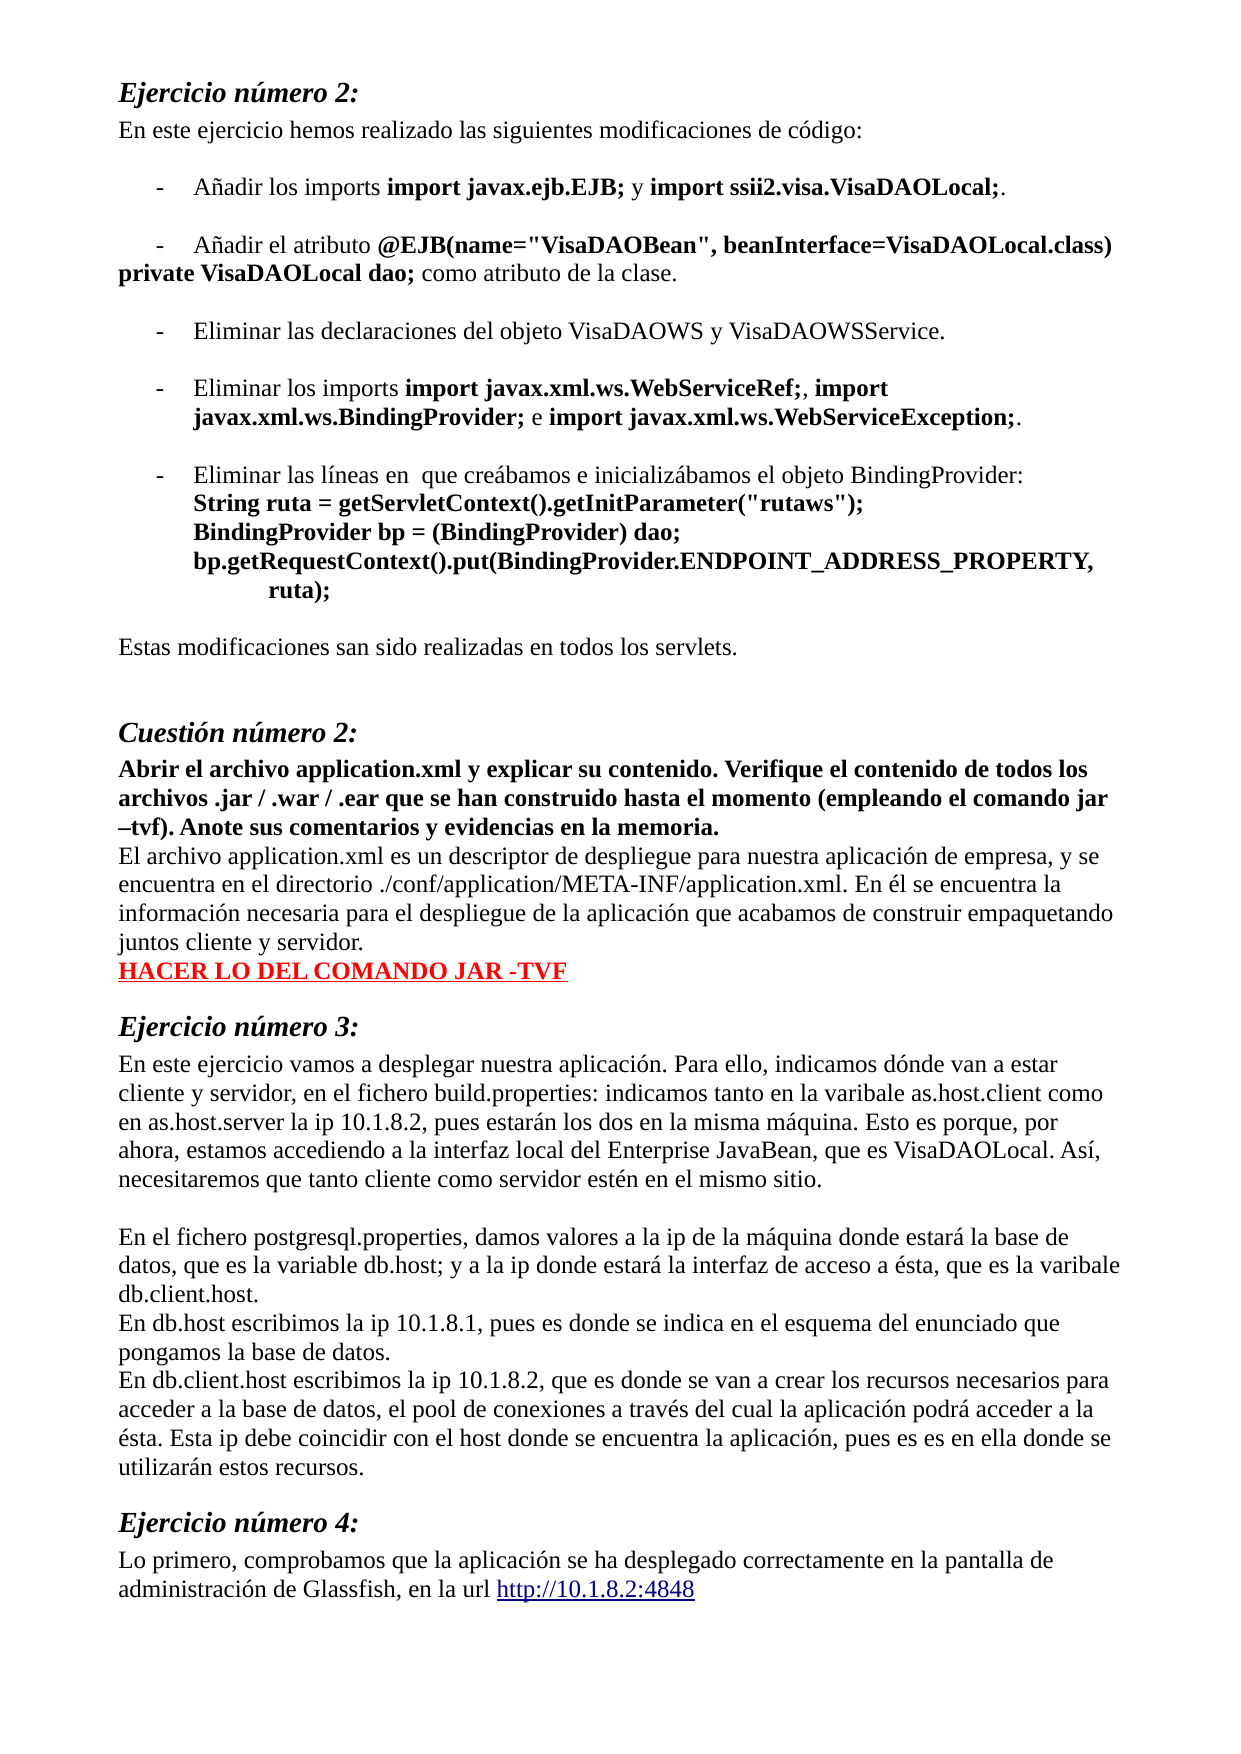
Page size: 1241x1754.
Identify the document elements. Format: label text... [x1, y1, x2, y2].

subtitle En db.client.host escribimos la ip 10.1.8.2, que es donde se van a crear los recursos necesarios para acceder a la base de datos, el pool de conexiones a través del cual la aplicación podrá acceder a la ésta. Esta ip debe coincidir con el host donde se encuentra la aplicación, pues es es en ella donde se utilizarán estos recursos. [118, 1366, 1122, 1481]
text En este ejercicio hemos realizado las siguientes modificaciones de código: [118, 115, 1122, 143]
text private VisaDAOLocal dao; como atributo de la clase. [118, 258, 1122, 287]
list Eliminar los imports import javax.xml.ws.WebServiceRef;, import javax.xml.ws.BindingProvider; e import javax.xml.ws.WebServiceException;. [156, 373, 1122, 431]
text bp.getRequestContext().put(BindingProvider.ENDPOINT_ADDRESS_PROPERTY, [193, 546, 1122, 575]
text String ruta = getServletContext().getInitParameter("rutaws"); [193, 488, 1122, 517]
text Estas modificaciones san sido realizadas en todos los servlets. [118, 632, 1122, 661]
list Añadir el atributo @EJB(name="VisaDAOBean", beanInterface=VisaDAOLocal.class) [156, 230, 1122, 258]
list Añadir los imports import javax.ejb.EJB; y import ssii2.visa.VisaDAOLocal;. [156, 172, 1122, 201]
text ruta); [268, 575, 1122, 603]
subtitle En el fichero postgresql.properties, damos valores a la ip de la máquina donde estará la base de datos, que es la variable db.host; y a la ip donde estará la interfaz de acceso a ésta, que es la varibale db.client.host. [118, 1222, 1122, 1308]
list Eliminar las líneas en que creábamos e inicializábamos el objeto BindingProvider: [156, 460, 1122, 488]
subtitle Cuestión número 2: [118, 715, 1122, 748]
text HACER LO DEL COMANDO JAR -TVF [118, 956, 1122, 984]
subtitle En este ejercicio vamos a desplegar nuestra aplicación. Para ello, indicamos dónde van a estar cliente y servidor, en el fichero build.properties: indicamos tanto en la varibale as.host.client como en as.host.server la ip 10.1.8.2, pues estarán los dos en la misma máquina. Esto es porque, por ahora, estamos accediendo a la interfaz local del Enterprise JavaBean, que es VisaDAOLocal. Así, necesitaremos que tanto cliente como servidor estén en el mismo sitio. [118, 1049, 1122, 1193]
list Eliminar las declaraciones del objeto VisaDAOWS y VisaDAOWSService. [156, 316, 1122, 345]
subtitle Lo primero, comprobamos que la aplicación se ha desplegado correctamente en la pantalla de administración de Glassfish, en la url http://10.1.8.2:4848 [118, 1545, 1122, 1603]
text El archivo application.xml es un descriptor de despliegue para nuestra aplicación de empresa, y se encuentra en el directorio ./conf/application/META-INF/application.xml. En él se encuentra la información necesaria para el despliegue de la aplicación que acabamos de construir empaquetando juntos cliente y servidor. [118, 841, 1122, 956]
text BindingProvider bp = (BindingProvider) dao; [193, 517, 1122, 546]
subtitle Ejercicio número 2: [118, 75, 1122, 108]
subtitle Ejercicio número 4: [118, 1506, 1122, 1539]
subtitle En db.host escribimos la ip 10.1.8.1, pues es donde se indica en el esquema del enunciado que pongamos la base de datos. [118, 1308, 1122, 1366]
text Abrir el archivo application.xml y explicar su contenido. Verifique el contenido de todos los archivos .jar / .war / .ear que se han construido hasta el momento (empleando el comando jar –tvf). Anote sus comentarios y evidencias en la memoria. [118, 754, 1122, 841]
subtitle Ejercicio número 3: [118, 1009, 1122, 1043]
